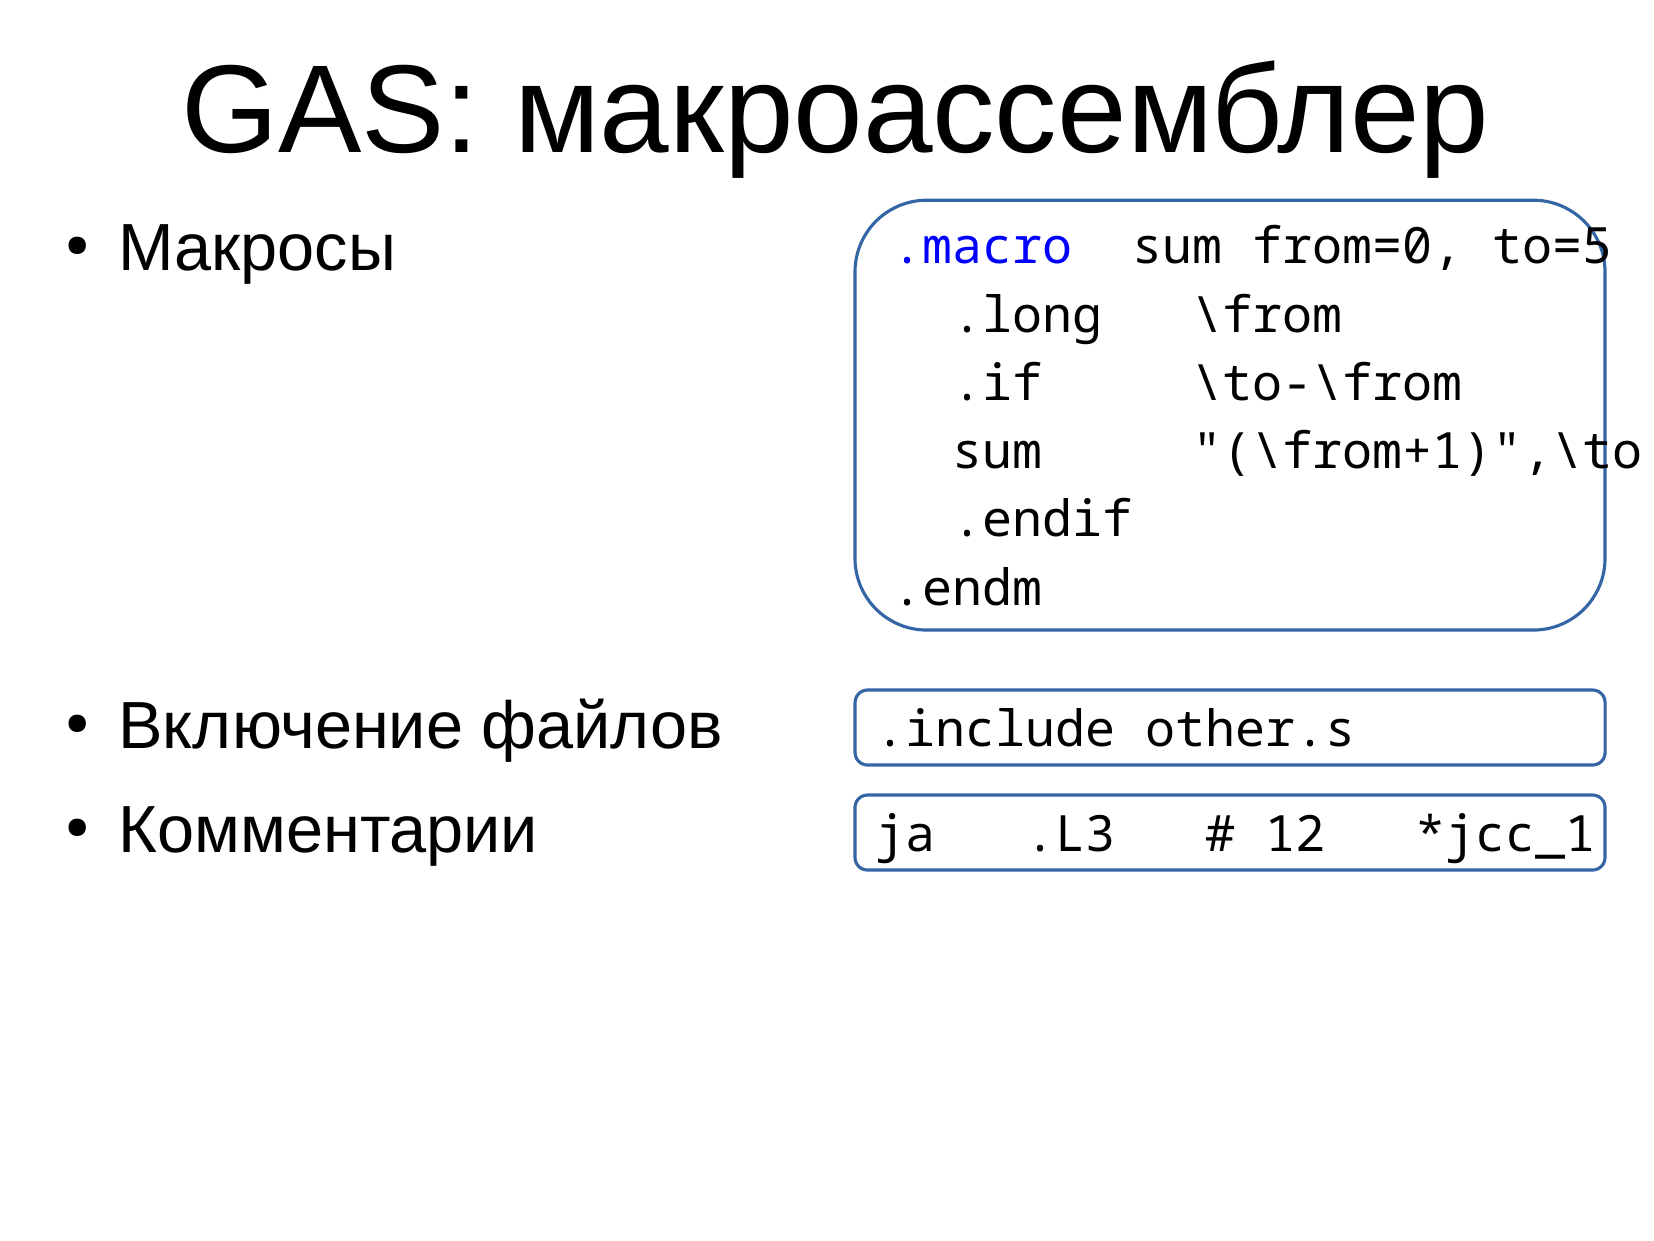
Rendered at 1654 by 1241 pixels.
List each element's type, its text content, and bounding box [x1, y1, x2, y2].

title GAS: макроассемблер [91, 13, 1580, 206]
list Макросы Включение файлов Комментарии [47, 209, 1536, 1040]
text_box ja .L3 # 12 *jcc_1 [855, 795, 1606, 871]
text_box .macro sum from=0, to=5 .long \from .if \to-\from sum "(\from+1)",\to .endif .endm [855, 206, 1606, 631]
text_box .include other.s [855, 690, 1606, 766]
